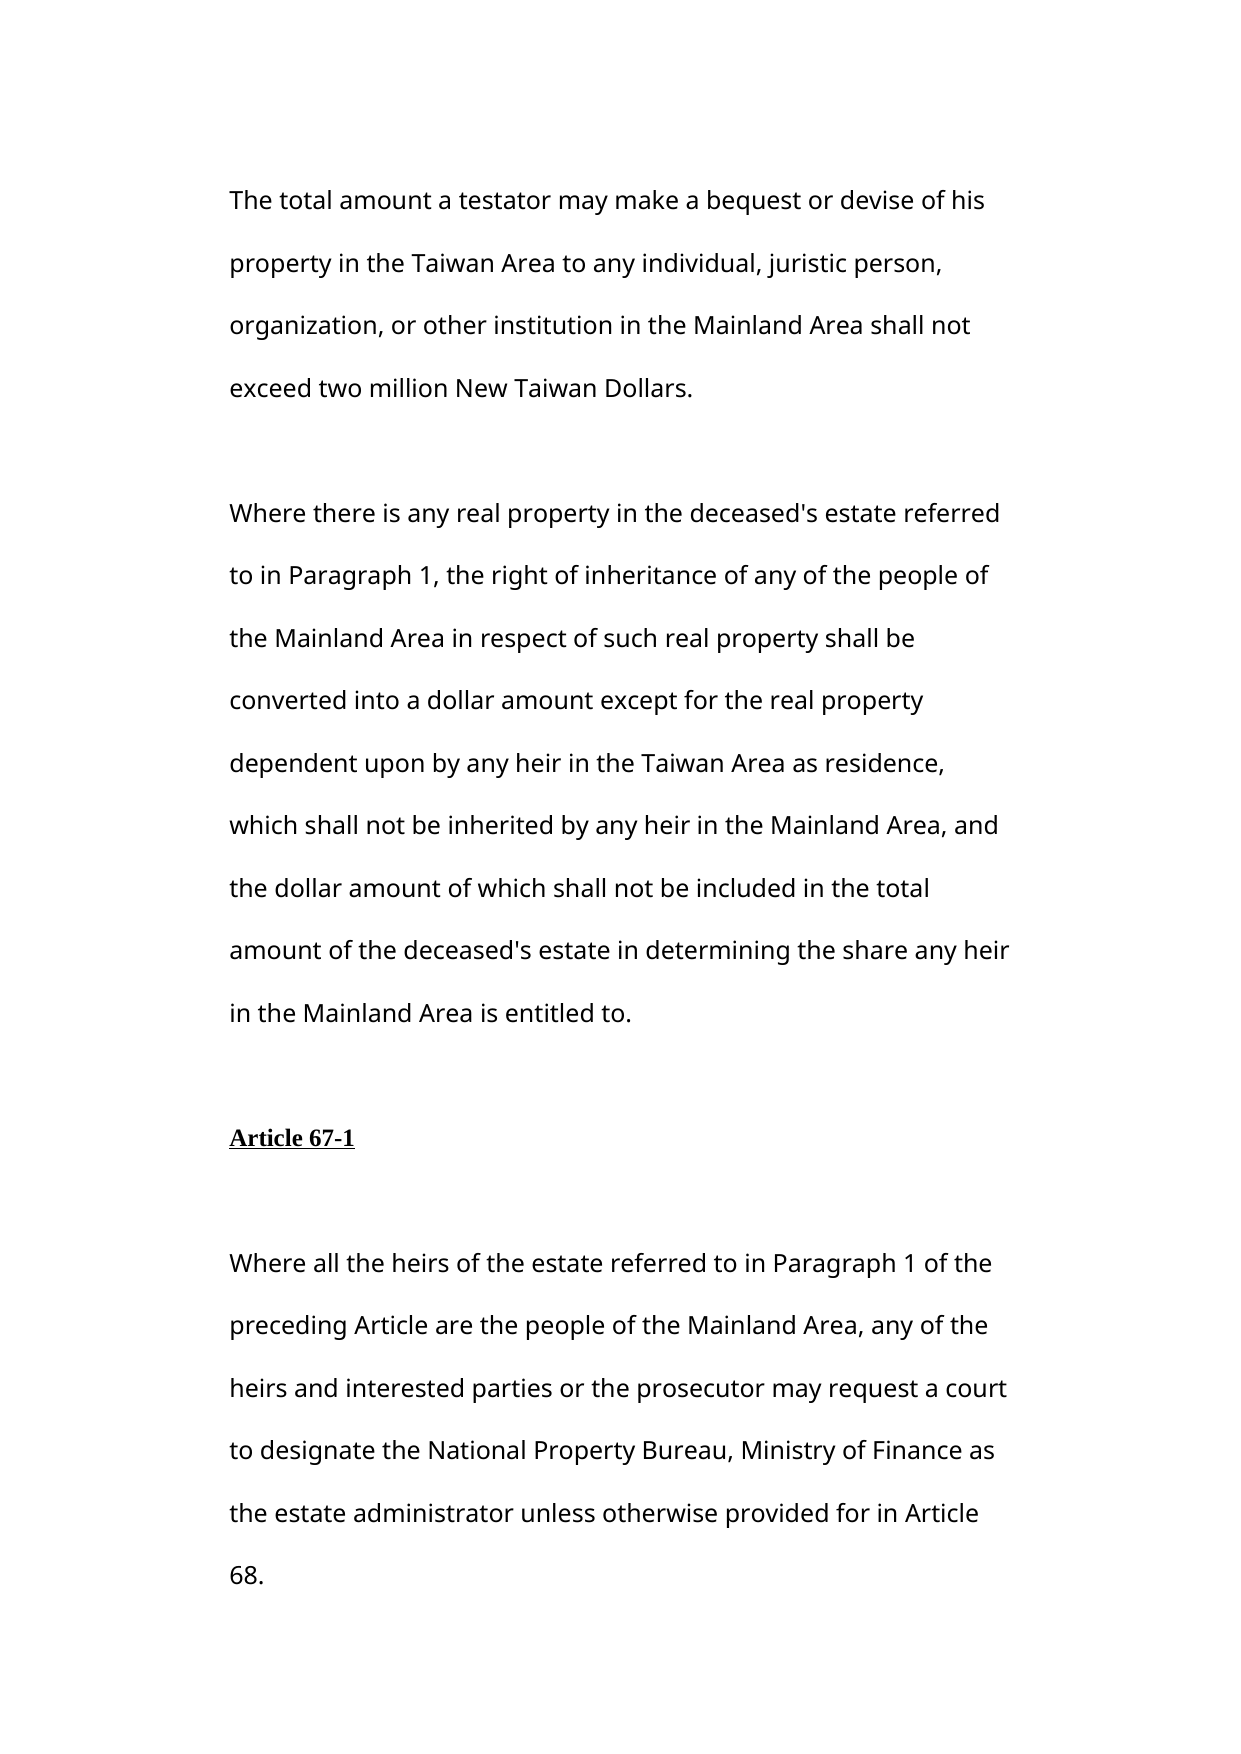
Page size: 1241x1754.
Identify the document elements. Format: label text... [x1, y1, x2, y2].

text The total amount a testator may make a bequest or devise of his property in the Taiwan Area to any individual, juristic person, organization, or other institution in the Mainland Area shall not exceed two million New Taiwan Dollars. [229, 158, 1011, 408]
text Where there is any real property in the deceased's estate referred to in Paragraph 1, the right of inheritance of any of the people of the Mainland Area in respect of such real property shall be converted into a dollar amount except for the real property dependent upon by any heir in the Taiwan Area as residence, which shall not be inherited by any heir in the Mainland Area, and the dollar amount of which shall not be included in the total amount of the deceased's estate in determining the share any heir in the Mainland Area is entitled to. [229, 471, 1011, 1033]
text Article 67-1 [229, 1096, 1053, 1158]
text Where all the heirs of the estate referred to in Paragraph 1 of the preceding Article are the people of the Mainland Area, any of the heirs and interested parties or the prosecutor may request a court to designate the National Property Bureau, Ministry of Finance as the estate administrator unless otherwise provided for in Article 68. [229, 1221, 1011, 1596]
